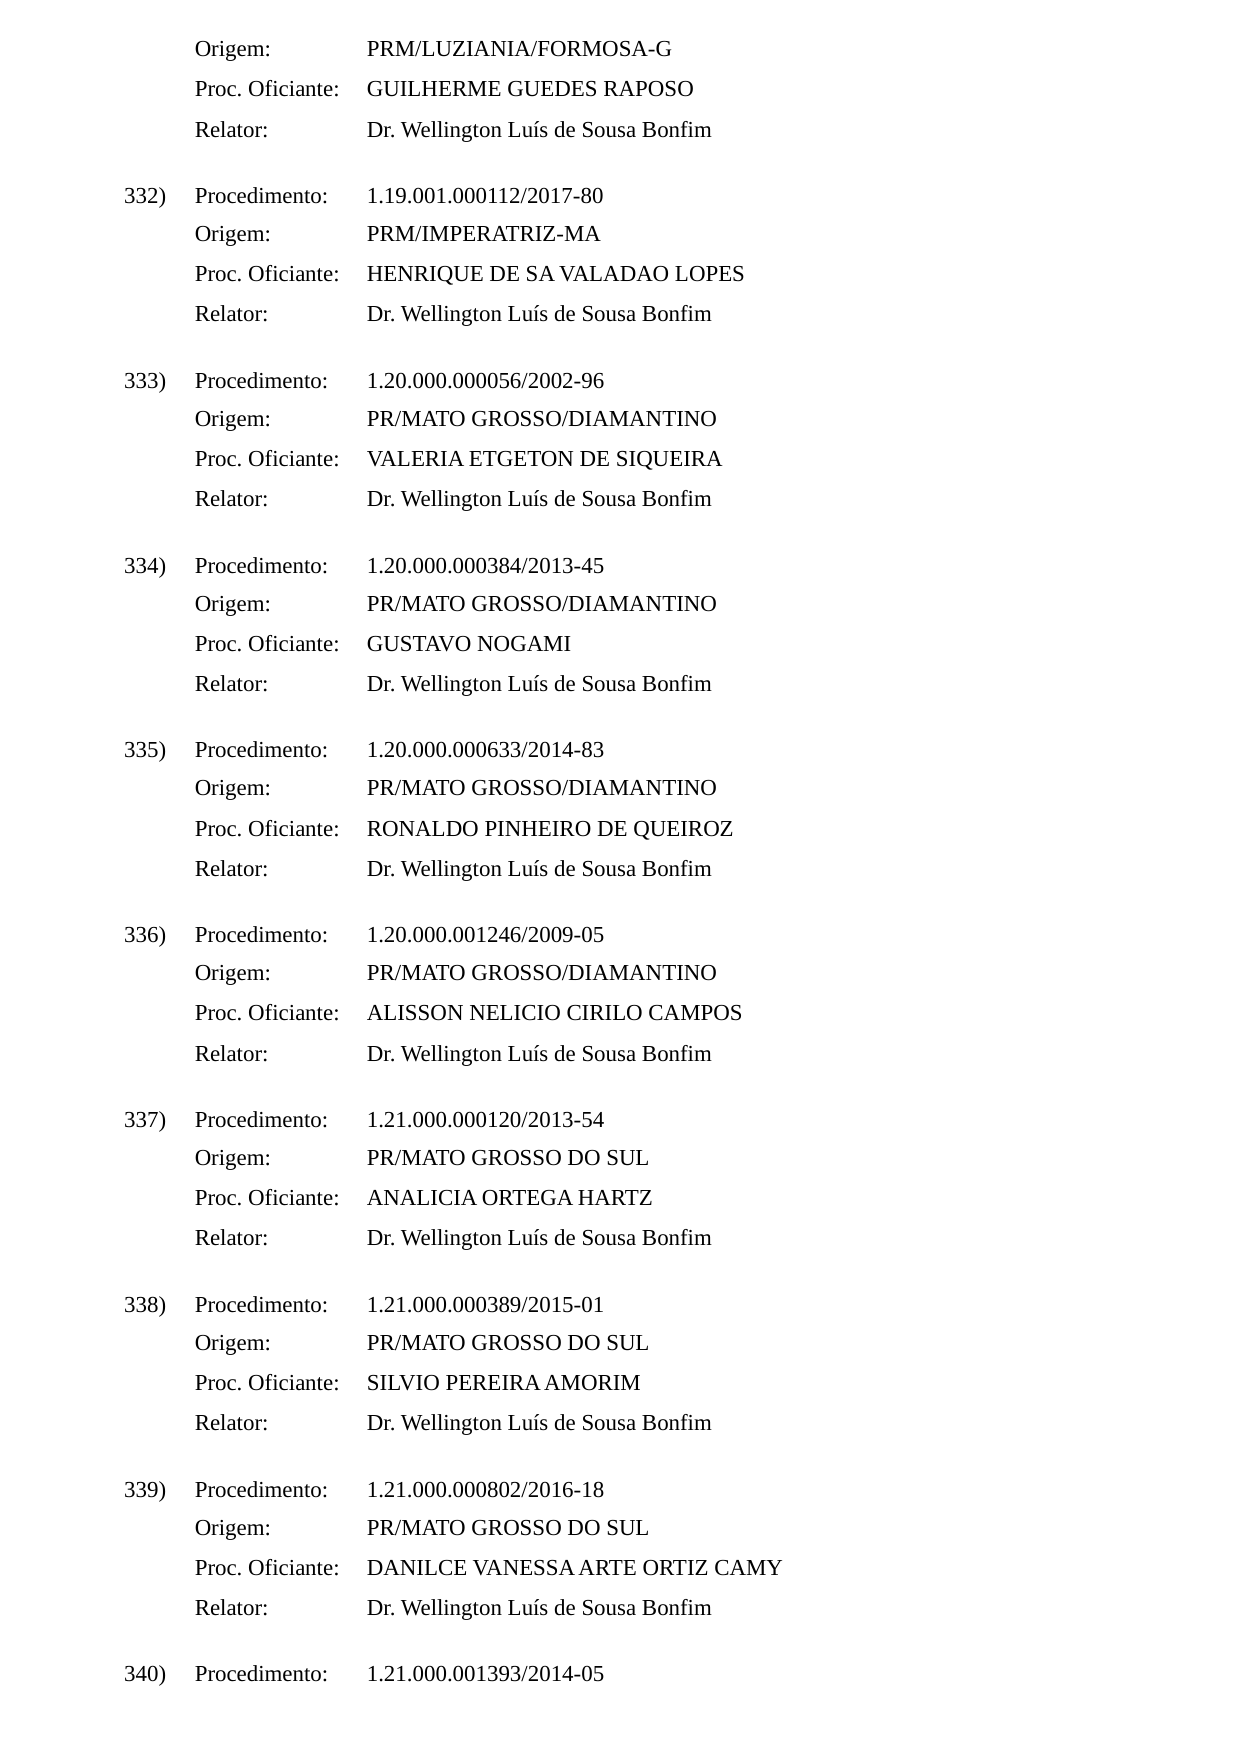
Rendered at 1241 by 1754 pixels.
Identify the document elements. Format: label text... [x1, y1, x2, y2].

table_header 1.21.000.000389/2015-01 [361, 1285, 1122, 1323]
table_cell Origem: [189, 399, 361, 439]
table_cell [118, 1034, 189, 1074]
table_cell [118, 1179, 189, 1219]
table_cell Origem: [189, 1138, 361, 1178]
table_header 1.21.000.000802/2016-18 [361, 1470, 1122, 1508]
table_cell Relator: [189, 1219, 361, 1259]
table_header Procedimento: [189, 731, 361, 769]
table_cell [118, 110, 189, 150]
table_cell [118, 1588, 189, 1628]
table_header 1.20.000.001246/2009-05 [361, 916, 1122, 953]
table_header 339) [118, 1470, 189, 1508]
table_cell [118, 30, 189, 70]
table_header Procedimento: [189, 176, 361, 214]
table_header 1.19.001.000112/2017-80 [361, 176, 1122, 214]
table_cell Origem: [189, 584, 361, 624]
table_cell Proc. Oficiante: [189, 1548, 361, 1588]
table_cell [118, 1219, 189, 1259]
table_header 340) [118, 1655, 189, 1693]
table_cell Origem: [189, 1323, 361, 1363]
table_cell [118, 1138, 189, 1178]
table_cell Dr. Wellington Luís de Sousa Bonfim [361, 1034, 1122, 1074]
table_cell Proc. Oficiante: [189, 1179, 361, 1219]
table_header 336) [118, 916, 189, 953]
table_cell Dr. Wellington Luís de Sousa Bonfim [361, 1219, 1122, 1259]
table_cell Proc. Oficiante: [189, 624, 361, 664]
table_cell Relator: [189, 849, 361, 889]
table_header 1.20.000.000384/2013-45 [361, 546, 1122, 584]
table_cell Relator: [189, 480, 361, 520]
table_cell [118, 954, 189, 994]
table_header Procedimento: [189, 546, 361, 584]
table_cell [118, 1363, 189, 1403]
table_cell Proc. Oficiante: [189, 70, 361, 110]
table_cell Dr. Wellington Luís de Sousa Bonfim [361, 1588, 1122, 1628]
table_cell Relator: [189, 1034, 361, 1074]
table_cell GUILHERME GUEDES RAPOSO [361, 70, 1122, 110]
table_cell Origem: [189, 1508, 361, 1548]
table_cell Origem: [189, 214, 361, 254]
table_header 335) [118, 731, 189, 769]
table_cell HENRIQUE DE SA VALADAO LOPES [361, 255, 1122, 295]
table_cell Dr. Wellington Luís de Sousa Bonfim [361, 480, 1122, 520]
table_header 338) [118, 1285, 189, 1323]
table_header 337) [118, 1100, 189, 1138]
table_header Procedimento: [189, 1655, 361, 1693]
table_cell PR/MATO GROSSO/DIAMANTINO [361, 769, 1122, 809]
table_header 1.21.000.000120/2013-54 [361, 1100, 1122, 1138]
table_cell [118, 214, 189, 254]
table_header 1.21.000.001393/2014-05 [361, 1655, 1122, 1693]
table_cell SILVIO PEREIRA AMORIM [361, 1363, 1122, 1403]
table_cell [118, 480, 189, 520]
table_cell [118, 70, 189, 110]
table_cell [118, 1404, 189, 1444]
table_cell Origem: [189, 30, 361, 70]
table_cell PR/MATO GROSSO/DIAMANTINO [361, 954, 1122, 994]
table_cell PR/MATO GROSSO DO SUL [361, 1323, 1122, 1363]
table_cell Origem: [189, 954, 361, 994]
table_header 334) [118, 546, 189, 584]
table_header Procedimento: [189, 1470, 361, 1508]
table_cell ANALICIA ORTEGA HARTZ [361, 1179, 1122, 1219]
table_cell Origem: [189, 769, 361, 809]
table_cell PR/MATO GROSSO DO SUL [361, 1508, 1122, 1548]
table_cell DANILCE VANESSA ARTE ORTIZ CAMY [361, 1548, 1122, 1588]
table_cell Dr. Wellington Luís de Sousa Bonfim [361, 295, 1122, 335]
table_cell [118, 624, 189, 664]
table_cell Relator: [189, 1404, 361, 1444]
table_cell VALERIA ETGETON DE SIQUEIRA [361, 439, 1122, 479]
table_cell Proc. Oficiante: [189, 809, 361, 849]
table_header Procedimento: [189, 1285, 361, 1323]
table_cell [118, 769, 189, 809]
table_cell [118, 295, 189, 335]
table_cell [118, 809, 189, 849]
table_cell ALISSON NELICIO CIRILO CAMPOS [361, 994, 1122, 1034]
table_cell Proc. Oficiante: [189, 255, 361, 295]
table_cell Dr. Wellington Luís de Sousa Bonfim [361, 849, 1122, 889]
table_cell PRM/IMPERATRIZ-MA [361, 214, 1122, 254]
table_cell [118, 1508, 189, 1548]
table_cell Relator: [189, 295, 361, 335]
table_cell Dr. Wellington Luís de Sousa Bonfim [361, 110, 1122, 150]
table_header Procedimento: [189, 361, 361, 399]
table_cell PR/MATO GROSSO/DIAMANTINO [361, 584, 1122, 624]
table_cell [118, 255, 189, 295]
table_cell Relator: [189, 1588, 361, 1628]
table_cell [118, 664, 189, 704]
table_header Procedimento: [189, 916, 361, 953]
table_header 1.20.000.000633/2014-83 [361, 731, 1122, 769]
table_header Procedimento: [189, 1100, 361, 1138]
table_cell GUSTAVO NOGAMI [361, 624, 1122, 664]
table_cell Proc. Oficiante: [189, 439, 361, 479]
table_header 1.20.000.000056/2002-96 [361, 361, 1122, 399]
table_cell PR/MATO GROSSO/DIAMANTINO [361, 399, 1122, 439]
table_cell Relator: [189, 664, 361, 704]
table_cell [118, 849, 189, 889]
table_cell [118, 399, 189, 439]
table_cell [118, 994, 189, 1034]
table_cell Relator: [189, 110, 361, 150]
table_cell PR/MATO GROSSO DO SUL [361, 1138, 1122, 1178]
table_cell PRM/LUZIANIA/FORMOSA-G [361, 30, 1122, 70]
table_cell [118, 1548, 189, 1588]
table_cell Proc. Oficiante: [189, 1363, 361, 1403]
table_cell [118, 1323, 189, 1363]
table_cell [118, 584, 189, 624]
table_header 332) [118, 176, 189, 214]
table_cell Dr. Wellington Luís de Sousa Bonfim [361, 1404, 1122, 1444]
table_cell Dr. Wellington Luís de Sousa Bonfim [361, 664, 1122, 704]
table_cell RONALDO PINHEIRO DE QUEIROZ [361, 809, 1122, 849]
table_cell [118, 439, 189, 479]
table_cell Proc. Oficiante: [189, 994, 361, 1034]
table_header 333) [118, 361, 189, 399]
